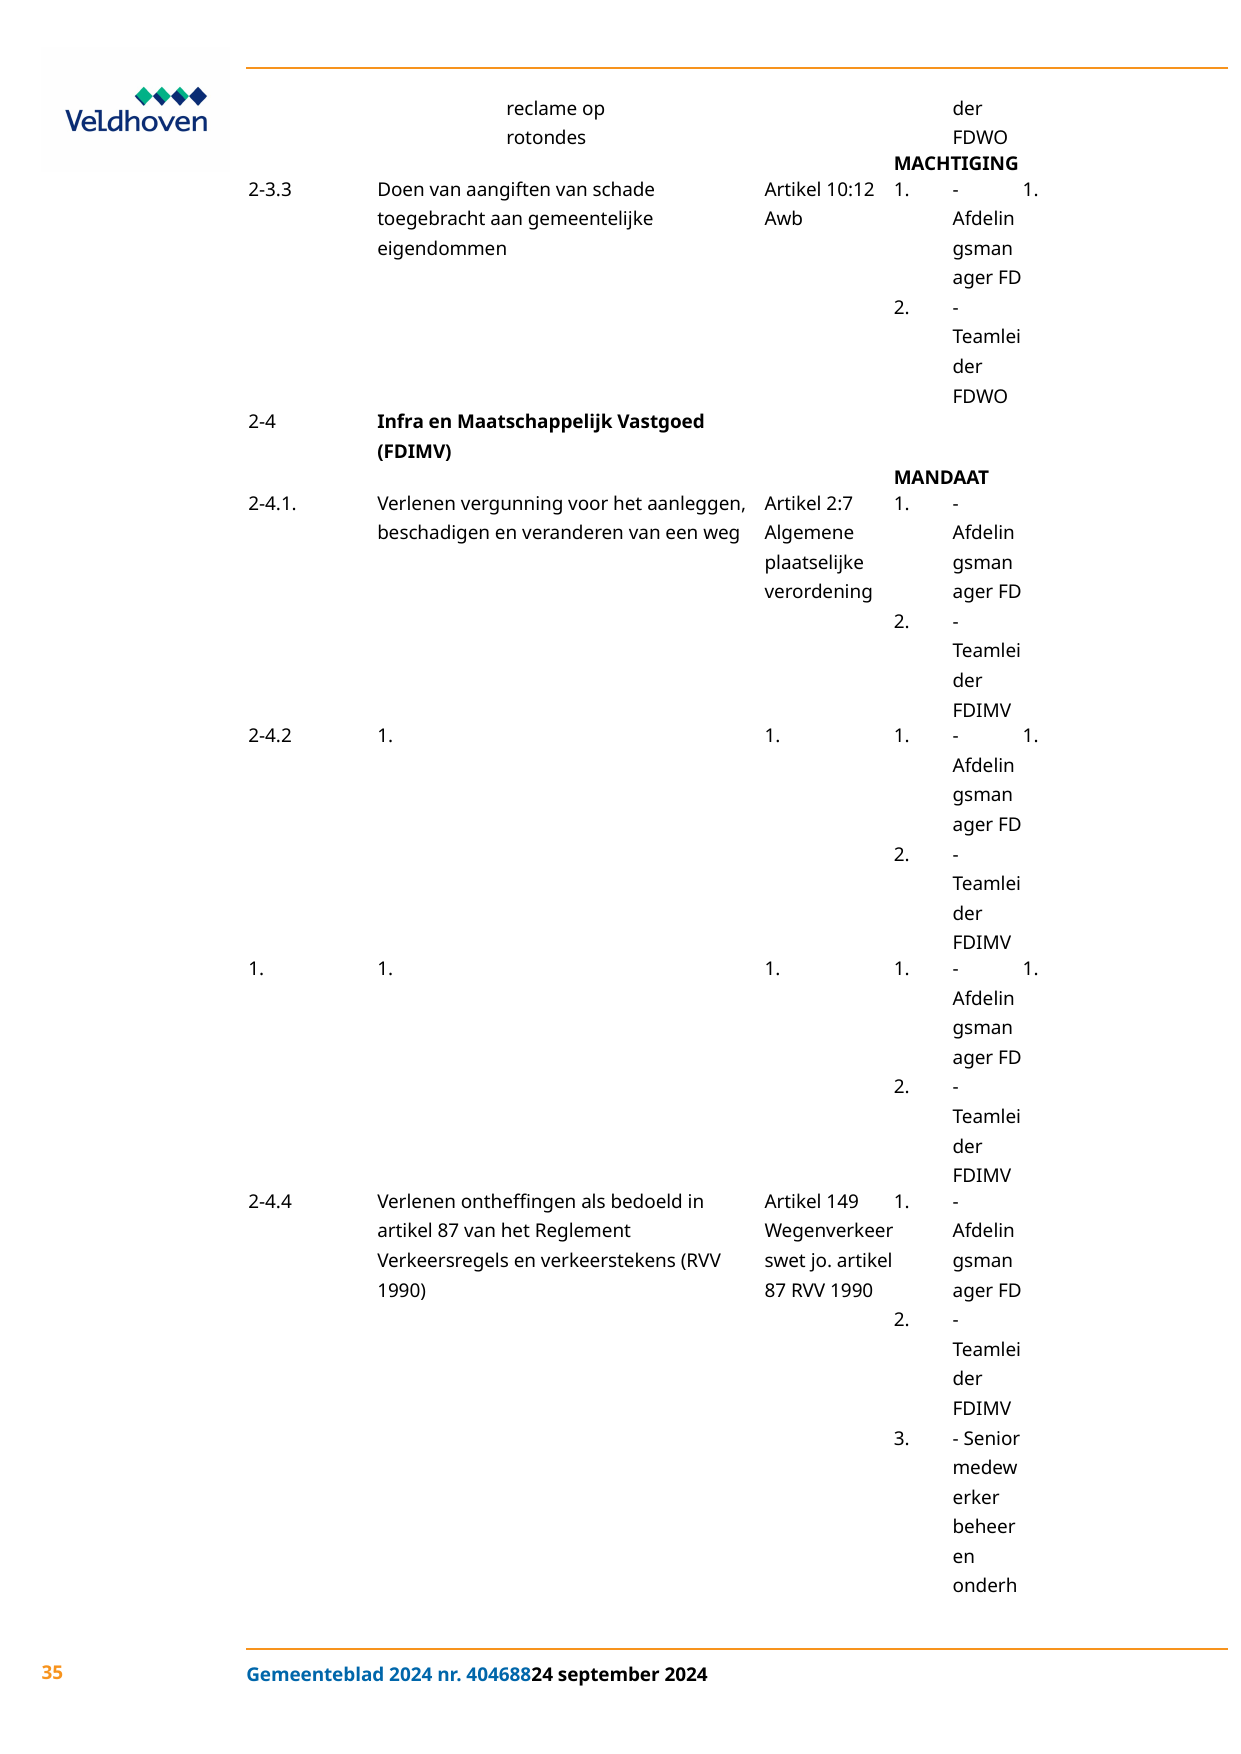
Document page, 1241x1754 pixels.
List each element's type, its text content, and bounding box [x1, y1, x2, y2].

table_cell 2-4.1. [248, 490, 377, 722]
table_cell [377, 955, 764, 1188]
table_cell [1023, 1188, 1152, 1598]
table_cell [764, 723, 893, 955]
table_cell Verlenen ontheffingen als bedoeld in artikel 87 van het Reglement Verkeersregels en verkeerstekens (RVV 1990) [377, 1188, 764, 1598]
table_cell MANDAAT [894, 464, 1022, 490]
table_cell Artikel 10:12 Awb [764, 176, 893, 409]
table_cell [248, 95, 506, 150]
table_cell Doen van aangiften van schade toegebracht aan gemeentelijke eigendommen [377, 176, 764, 409]
table_cell 2-4.2 [248, 723, 377, 955]
table_cell - Afdelingsmanager FD - Teamleider FDIMV [894, 955, 1022, 1188]
table_cell [635, 95, 893, 150]
table_cell 2-4 [248, 409, 377, 464]
table_cell - Afdelingsmanager FD - Teamleider FDIMV - Senior medewerker beheer en onderhoud [894, 1188, 1022, 1598]
table_cell [1023, 176, 1152, 409]
table_cell - Afdelingsmanager FD - Teamleider FDWO [894, 176, 1022, 409]
table_cell [1023, 150, 1152, 176]
table_cell der FDWO [894, 95, 1022, 150]
table_cell Infra en Maatschappelijk Vastgoed (FDIMV) [377, 409, 764, 464]
table_cell [764, 150, 893, 176]
table_cell [1023, 490, 1152, 722]
table_cell Artikel 149 Wegenverkeerswet jo. artikel 87 RVV 1990 [764, 1188, 893, 1598]
table_cell [248, 955, 377, 1188]
table_cell [377, 723, 764, 955]
table_cell - Afdelingsmanager FD - Teamleider FDIMV [894, 723, 1022, 955]
table_cell Artikel 2:7 Algemene plaatselijke verordening [764, 490, 893, 722]
table_cell [1023, 95, 1152, 150]
table_cell reclame op rotondes [506, 95, 635, 150]
table_cell [1023, 464, 1152, 490]
table_cell MACHTIGING [894, 150, 1022, 176]
table_cell [248, 150, 377, 176]
table_cell [248, 464, 893, 490]
table_cell [1023, 723, 1152, 955]
table_cell [764, 409, 1152, 464]
table_cell 2-3.3 [248, 176, 377, 409]
table_cell - Afdelingsmanager FD - Teamleider FDIMV [894, 490, 1022, 722]
picture [41, 47, 231, 172]
table_cell 2-4.4 [248, 1188, 377, 1598]
table_cell [377, 150, 764, 176]
table_cell [1023, 955, 1152, 1188]
table_cell Verlenen vergunning voor het aanleggen, beschadigen en veranderen van een weg [377, 490, 764, 722]
table_cell [764, 955, 893, 1188]
